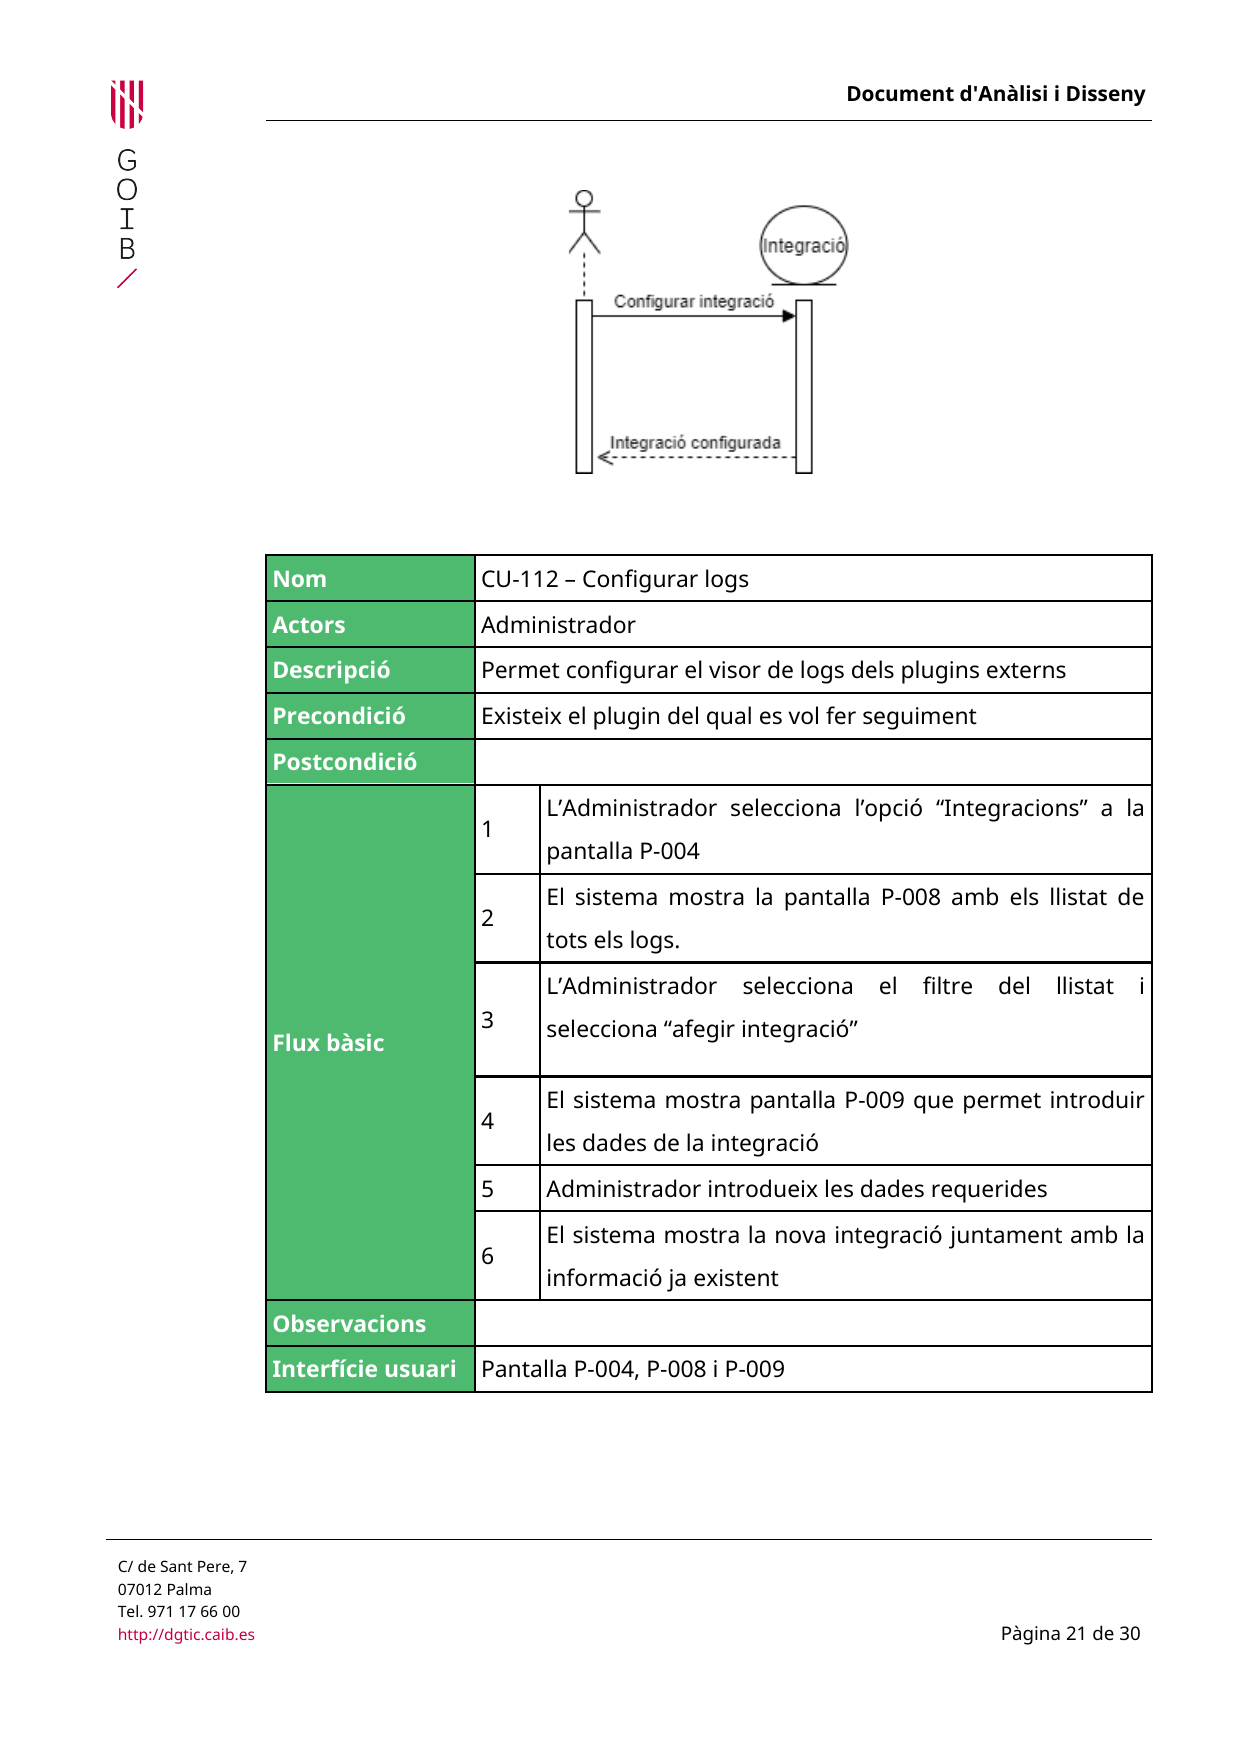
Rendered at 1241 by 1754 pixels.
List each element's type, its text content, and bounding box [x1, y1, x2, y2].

table_cell [476, 1301, 1151, 1345]
table_cell 3 [476, 964, 539, 1075]
picture [82, 57, 172, 319]
table_cell Flux bàsic [267, 786, 474, 1299]
table_cell Permet configurar el visor de logs dels plugins externs [476, 648, 1151, 692]
table_cell Observacions [267, 1301, 474, 1345]
table_cell 5 [476, 1166, 539, 1210]
table_cell Pantalla P-004, P-008 i P-009 [476, 1347, 1151, 1391]
table_cell Administrador introdueix les dades requerides [541, 1166, 1151, 1210]
table_header CU-112 – Configurar logs [476, 556, 1151, 600]
table_cell 1 [476, 786, 539, 872]
table_cell 2 [476, 875, 539, 961]
table_cell 6 [476, 1212, 539, 1299]
picture [568, 190, 849, 474]
table_cell L’Administrador selecciona el filtre del llistat i selecciona “afegir integració” [541, 964, 1151, 1075]
table_cell Existeix el plugin del qual es vol fer seguiment [476, 694, 1151, 738]
table_cell L’Administrador selecciona l’opció “Integracions” a la pantalla P-004 [541, 786, 1151, 872]
table_cell 4 [476, 1078, 539, 1164]
table_cell [476, 740, 1151, 783]
table_cell Administrador [476, 602, 1151, 646]
table_cell El sistema mostra la pantalla P-008 amb els llistat de tots els logs. [541, 875, 1151, 961]
table_cell El sistema mostra la nova integració juntament amb la informació ja existent [541, 1212, 1151, 1299]
table_cell Actors [267, 602, 474, 646]
table_cell Precondició [267, 694, 474, 738]
table_cell Postcondició [267, 740, 474, 783]
table_cell Interfície usuari [267, 1347, 474, 1391]
table_header Nom [267, 556, 474, 600]
table_cell Descripció [267, 648, 474, 692]
table_cell El sistema mostra pantalla P-009 que permet introduir les dades de la integració [541, 1078, 1151, 1164]
